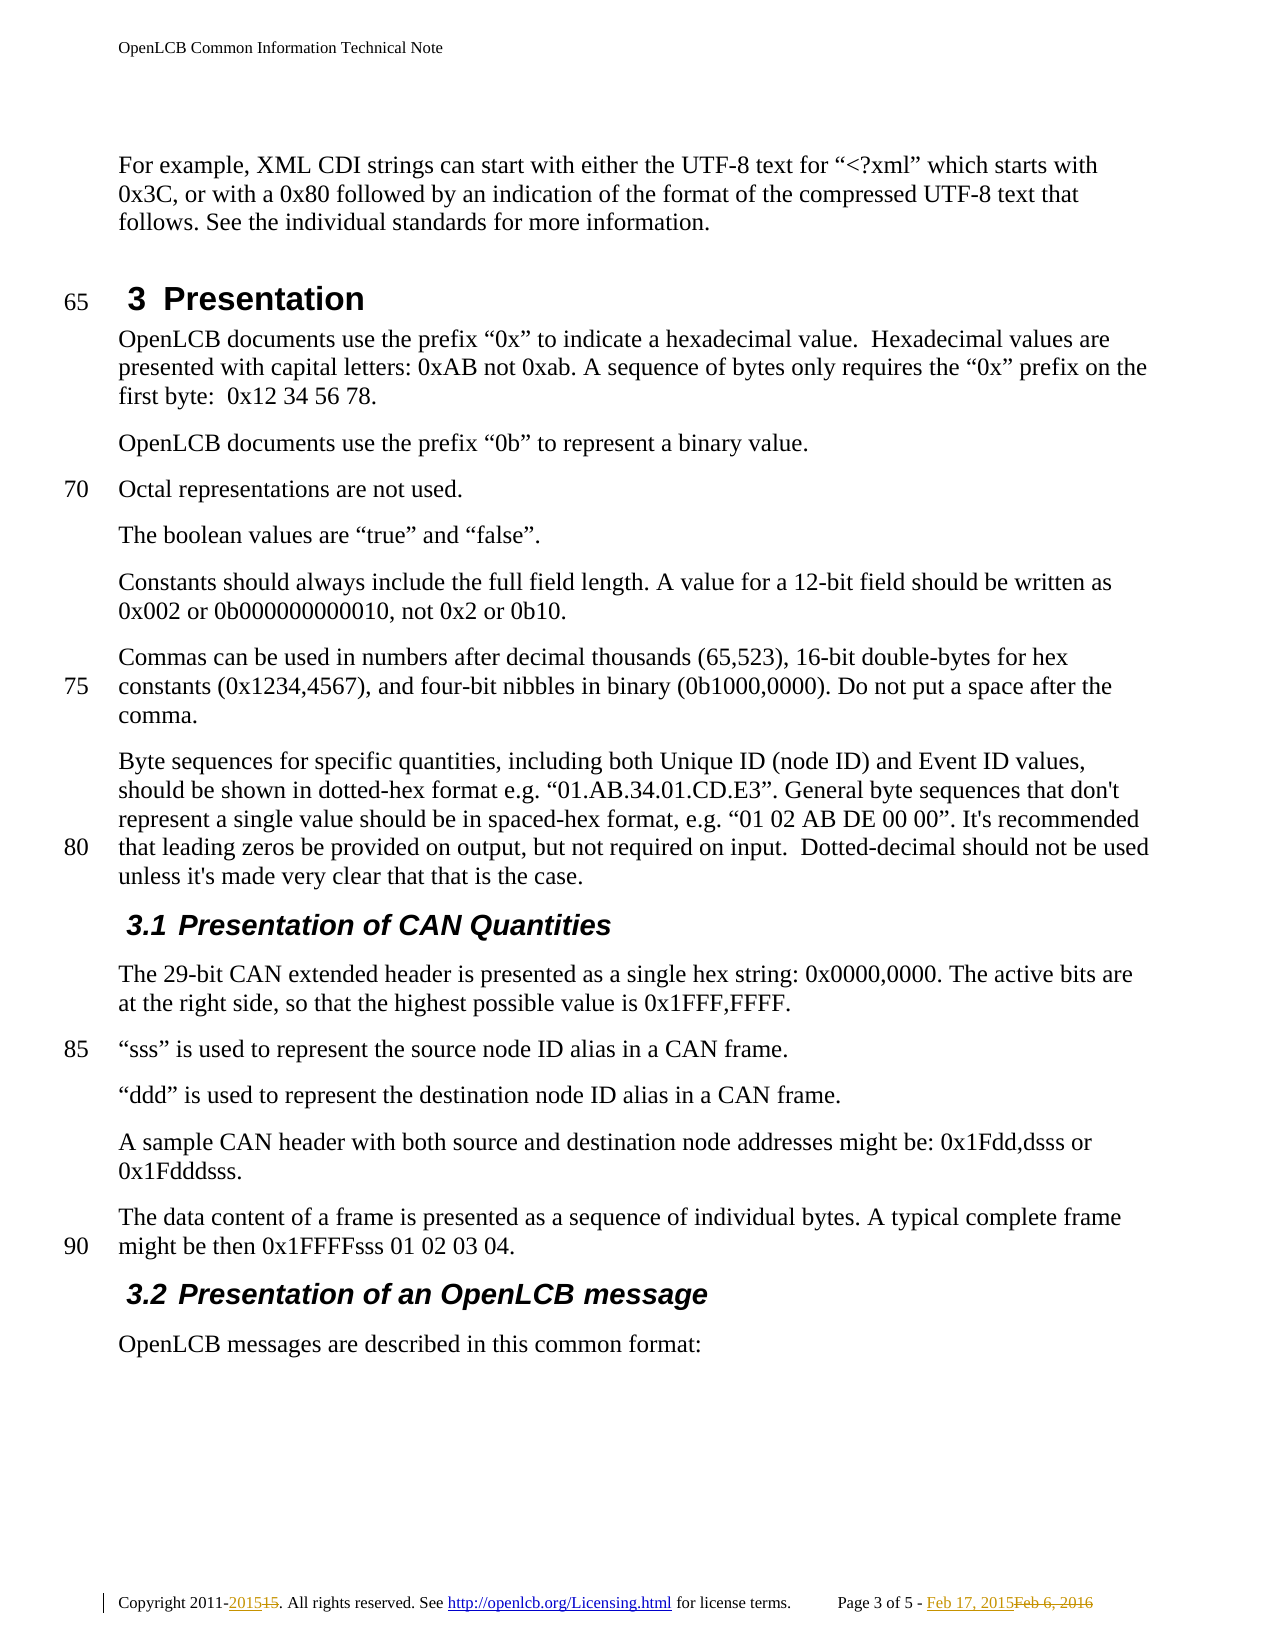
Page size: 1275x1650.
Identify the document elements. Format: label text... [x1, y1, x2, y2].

text OpenLCB documents use the prefix “0x” to indicate a hexadecimal value. Hexadecimal values are presented with capital letters: 0xAB not 0xab. A sequence of bytes only requires the “0x” prefix on the first byte: 0x12 34 56 78. [118, 324, 1157, 410]
text Constants should always include the full field length. A value for a 12-bit field should be written as 0x002 or 0b000000000010, not 0x2 or 0b10. [118, 567, 1157, 624]
text Commas can be used in numbers after decimal thousands (65,523), 16-bit double-bytes for hex constants (0x1234,4567), and four-bit nibbles in binary (0b1000,0000). Do not put a space after the comma. [118, 642, 1157, 728]
text Octal representations are not used. [118, 474, 1157, 503]
text “ddd” is used to represent the destination node ID alias in a CAN frame. [118, 1081, 1157, 1109]
text “sss” is used to represent the source node ID alias in a CAN frame. [118, 1034, 1157, 1063]
text Byte sequences for specific quantities, including both Unique ID (node ID) and Event ID values, should be shown in dotted-hex format e.g. “01.AB.34.01.CD.E3”. General byte sequences that don't represent a single value should be in spaced-hex format, e.g. “01 02 AB DE 00 00”. It's recommended that leading zeros be provided on output, but not required on input. Dotted-decimal should not be used unless it's made very clear that that is the case. [118, 746, 1157, 890]
subtitle Presentation of an OpenLCB message [118, 1277, 1157, 1311]
text The 29-bit CAN extended header is presented as a single hex string: 0x0000,0000. The active bits are at the right side, so that the highest possible value is 0x1FFF,FFFF. [118, 959, 1157, 1016]
subtitle Presentation of CAN Quantities [118, 908, 1157, 941]
text For example, XML CDI strings can start with either the UTF-8 text for “<?xml” which starts with 0x3C, or with a 0x80 followed by an indication of the format of the compressed UTF-8 text that follows. See the individual standards for more information. [118, 150, 1157, 236]
subtitle Presentation [118, 279, 1157, 317]
text OpenLCB documents use the prefix “0b” to represent a binary value. [118, 428, 1157, 456]
text The data content of a frame is presented as a sequence of individual bytes. A typical complete frame might be then 0x1FFFFsss 01 02 03 04. [118, 1202, 1157, 1260]
text OpenLCB messages are described in this common format: [118, 1329, 1157, 1357]
text A sample CAN header with both source and destination node addresses might be: 0x1Fdd,dsss or 0x1Fdddsss. [118, 1127, 1157, 1184]
text The boolean values are “true” and “false”. [118, 521, 1157, 549]
